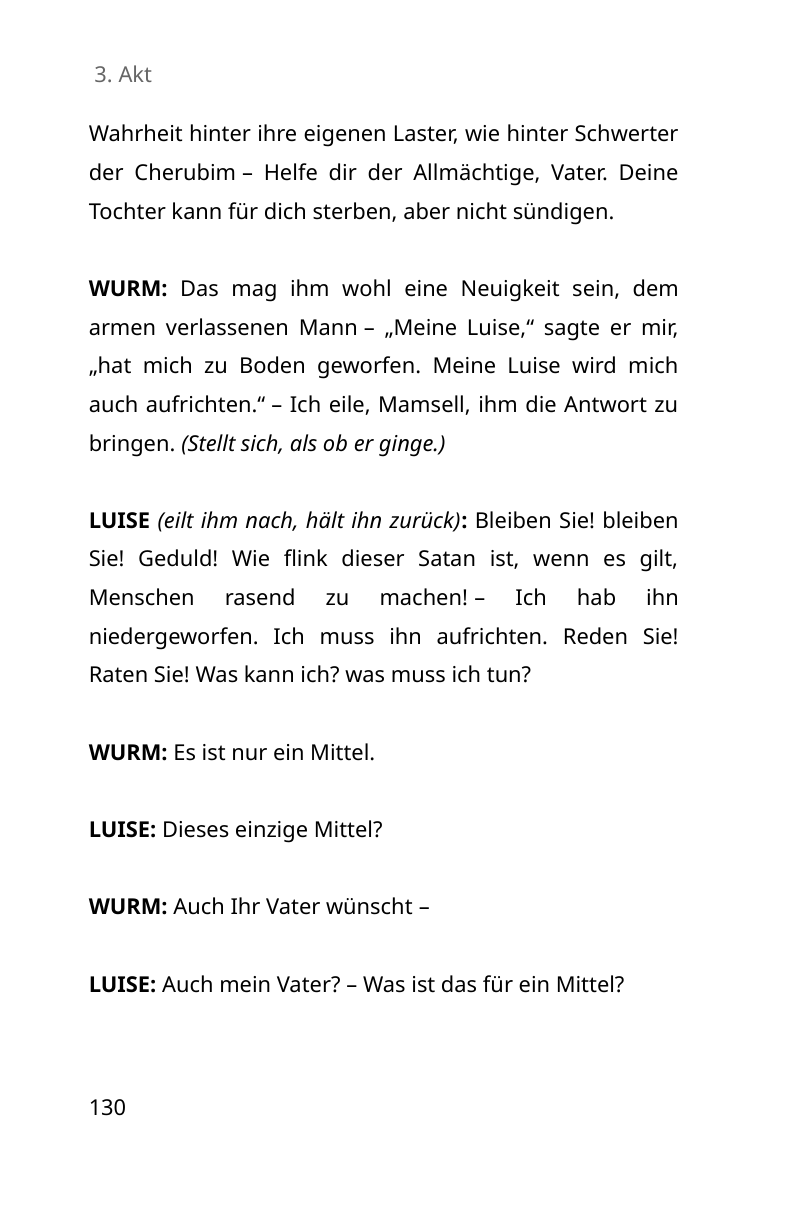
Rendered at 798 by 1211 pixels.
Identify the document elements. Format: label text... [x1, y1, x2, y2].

text LUISE: Dieses einzige Mittel? [88, 787, 679, 844]
text LUISE (eilt ihm nach, hält ihn zurück): Bleiben Sie! bleiben Sie! Geduld! Wie flink dieser Satan ist, wenn es gilt, Menschen rasend zu machen! – Ich hab ihn niedergeworfen. Ich muss ihn aufrichten. Reden Sie! Raten Sie! Was kann ich? was muss ich tun? [88, 478, 679, 689]
text WURM: Das mag ihm wohl eine Neuigkeit sein, dem armen verlassenen Mann – „Meine Luise,“ sagte er mir, „hat mich zu Boden geworfen. Meine Luise wird mich auch aufrichten.“ – Ich eile, Mamsell, ihm die Antwort zu bringen. (Stellt sich, als ob er ginge.) [88, 246, 679, 457]
text Wahrheit hinter ihre eigenen Laster, wie hinter Schwerter der Cherubim – Helfe dir der Allmächtige, Vater. Deine Tochter kann für dich sterben, aber nicht sündigen. [88, 118, 679, 225]
text WURM: Auch Ihr Vater wünscht – [88, 864, 679, 921]
text LUISE: Auch mein Vater? – Was ist das für ein Mittel? [88, 942, 679, 998]
text WURM: Es ist nur ein Mittel. [88, 710, 679, 766]
